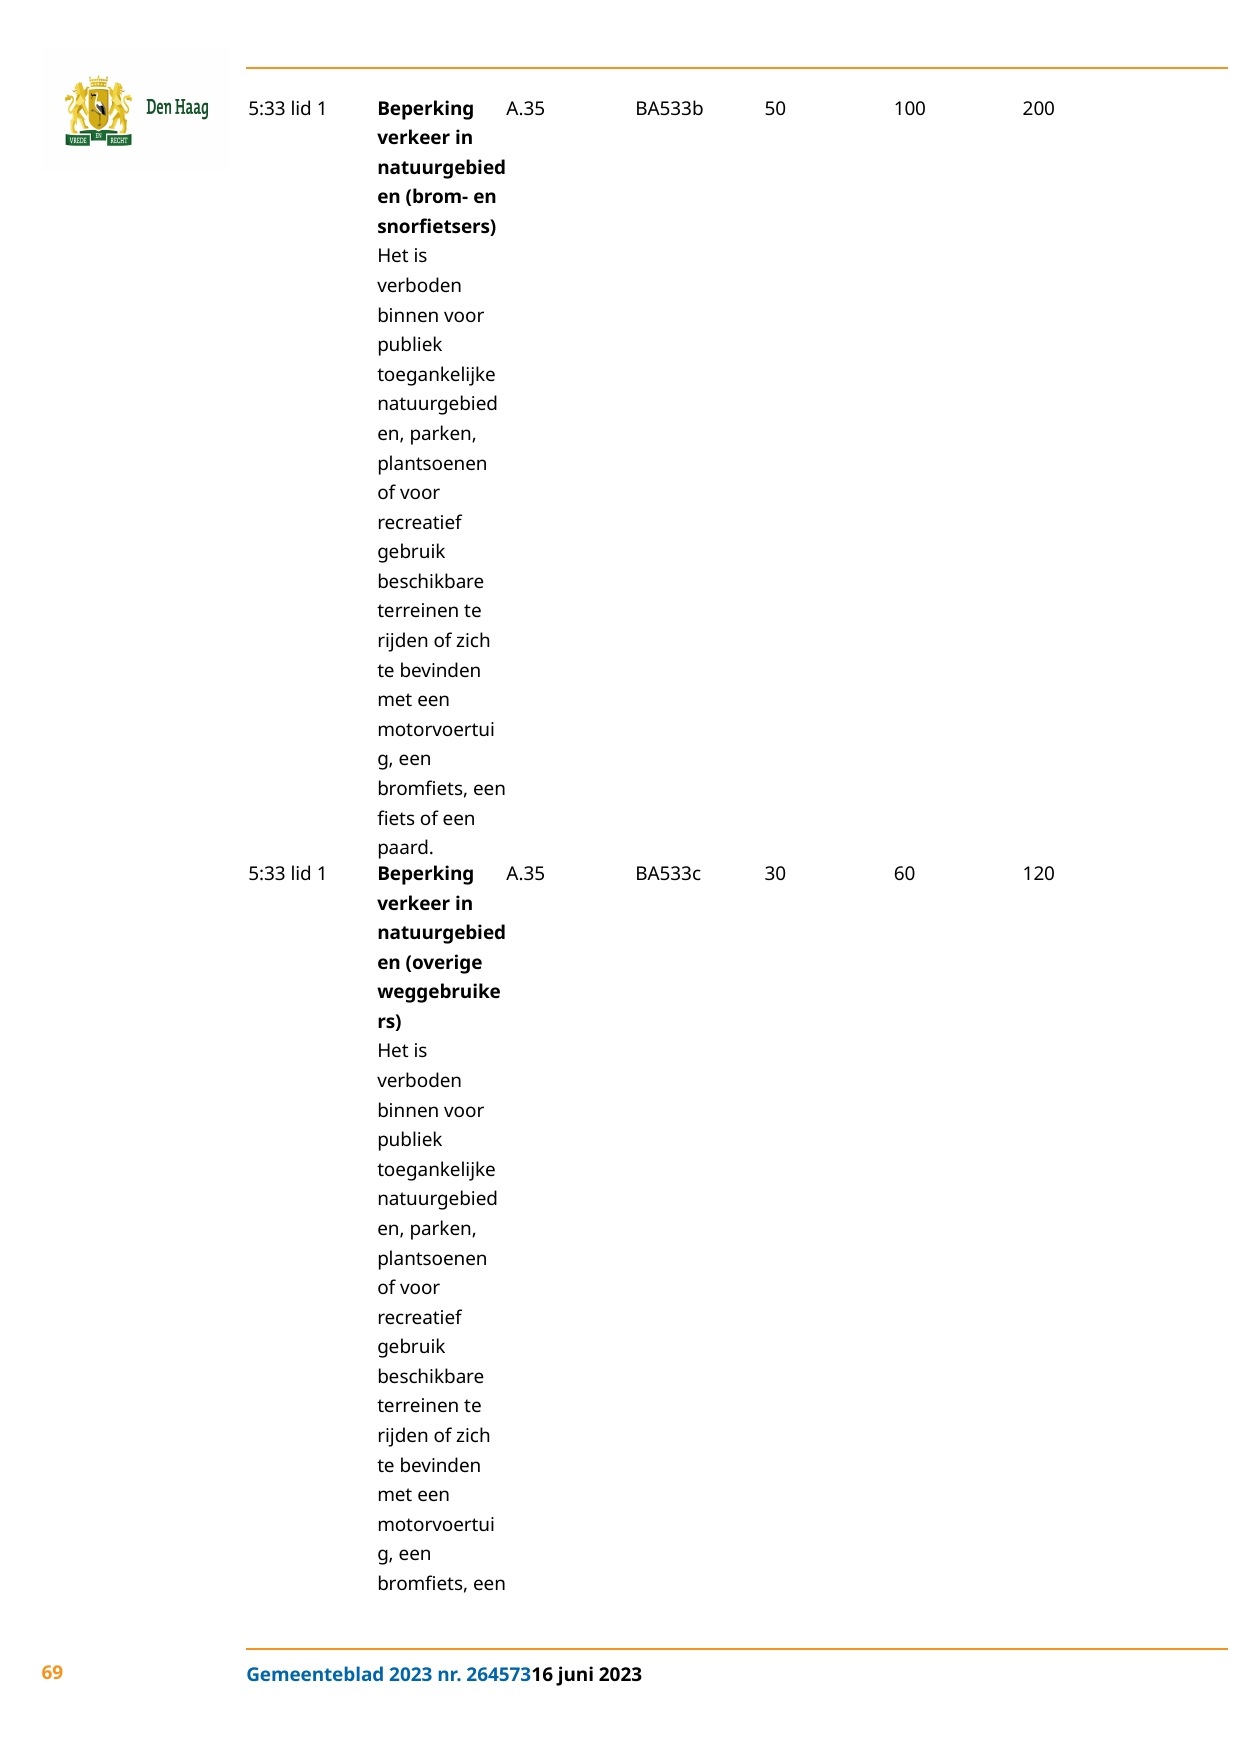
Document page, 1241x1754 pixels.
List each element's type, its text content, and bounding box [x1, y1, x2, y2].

table_cell 200 [1023, 95, 1152, 860]
table_cell BA533c [635, 860, 764, 1596]
table_cell A.35 [506, 860, 635, 1596]
table_cell 60 [894, 860, 1022, 1596]
table_cell A.35 [506, 95, 635, 860]
table_cell 5:33 lid 1 [248, 860, 377, 1596]
table_cell 100 [894, 95, 1022, 860]
table_cell 50 [764, 95, 893, 860]
table_cell 30 [764, 860, 893, 1596]
table_cell Beperking verkeer in natuurgebieden (overige weggebruikers) Het is verboden binnen voor publiek toegankelijke natuurgebieden, parken, plantsoenen of voor recreatief gebruik beschikbare terreinen te rijden of zich te bevinden met een motorvoertuig, een bromfiets, een [377, 860, 506, 1596]
table_cell BA533b [635, 95, 764, 860]
table_cell 5:33 lid 1 [248, 95, 377, 860]
table_cell 120 [1023, 860, 1152, 1596]
table_cell Beperking verkeer in natuurgebieden (brom- en snorfietsers) Het is verboden binnen voor publiek toegankelijke natuurgebieden, parken, plantsoenen of voor recreatief gebruik beschikbare terreinen te rijden of zich te bevinden met een motorvoertuig, een bromfiets, een fiets of een paard. [377, 95, 506, 860]
picture [41, 47, 231, 172]
